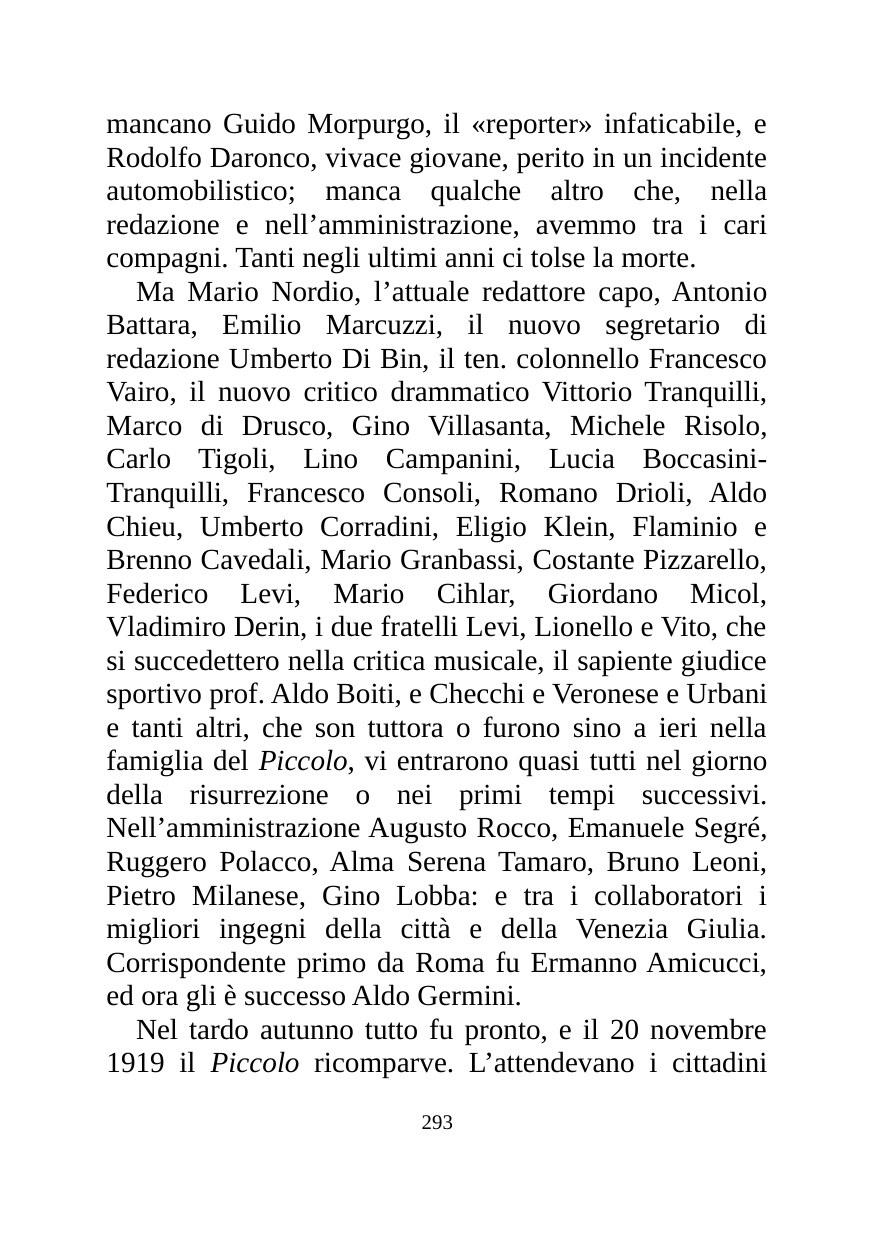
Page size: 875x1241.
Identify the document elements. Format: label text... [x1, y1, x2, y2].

text Ma Mario Nordio, l’attuale redattore capo, Antonio Battara, Emilio Marcuzzi, il nuovo segretario di redazione Umberto Di Bin, il ten. colonnello Francesco Vairo, il nuovo critico drammatico Vittorio Tranquilli, Marco di Drusco, Gino Villasanta, Michele Risolo, Carlo Tigoli, Lino Campanini, Lucia Boccasini-Tranquilli, Francesco Consoli, Romano Drioli, Aldo Chieu, Umberto Corradini, Eligio Klein, Flaminio e Brenno Cavedali, Mario Granbassi, Costante Pizzarello, Federico Levi, Mario Cihlar, Giordano Micol, Vladimiro Derin, i due fratelli Levi, Lionello e Vito, che si succedettero nella critica musicale, il sapiente giudice sportivo prof. Aldo Boiti, e Checchi e Veronese e Urbani e tanti altri, che son tuttora o furono sino a ieri nella famiglia del Piccolo, vi entrarono quasi tutti nel giorno della risurrezione o nei primi tempi successivi. Nell’amministrazione Augusto Rocco, Emanuele Segré, Ruggero Polacco, Alma Serena Tamaro, Bruno Leoni, Pietro Milanese, Gino Lobba: e tra i collaboratori i migliori ingegni della città e della Venezia Giulia. Corrispondente primo da Roma fu Ermanno Amicucci, ed ora gli è successo Aldo Germini. [106, 274, 768, 1012]
text mancano Guido Morpurgo, il «reporter» infaticabile, e Rodolfo Daronco, vivace giovane, perito in un incidente automobilistico; manca qualche altro che, nella redazione e nell’amministrazione, avemmo tra i cari compagni. Tanti negli ultimi anni ci tolse la morte. [106, 106, 768, 274]
text Nel tardo autunno tutto fu pronto, e il 20 novembre 1919 il Piccolo ricomparve. L’attendevano i cittadini [106, 1012, 768, 1079]
